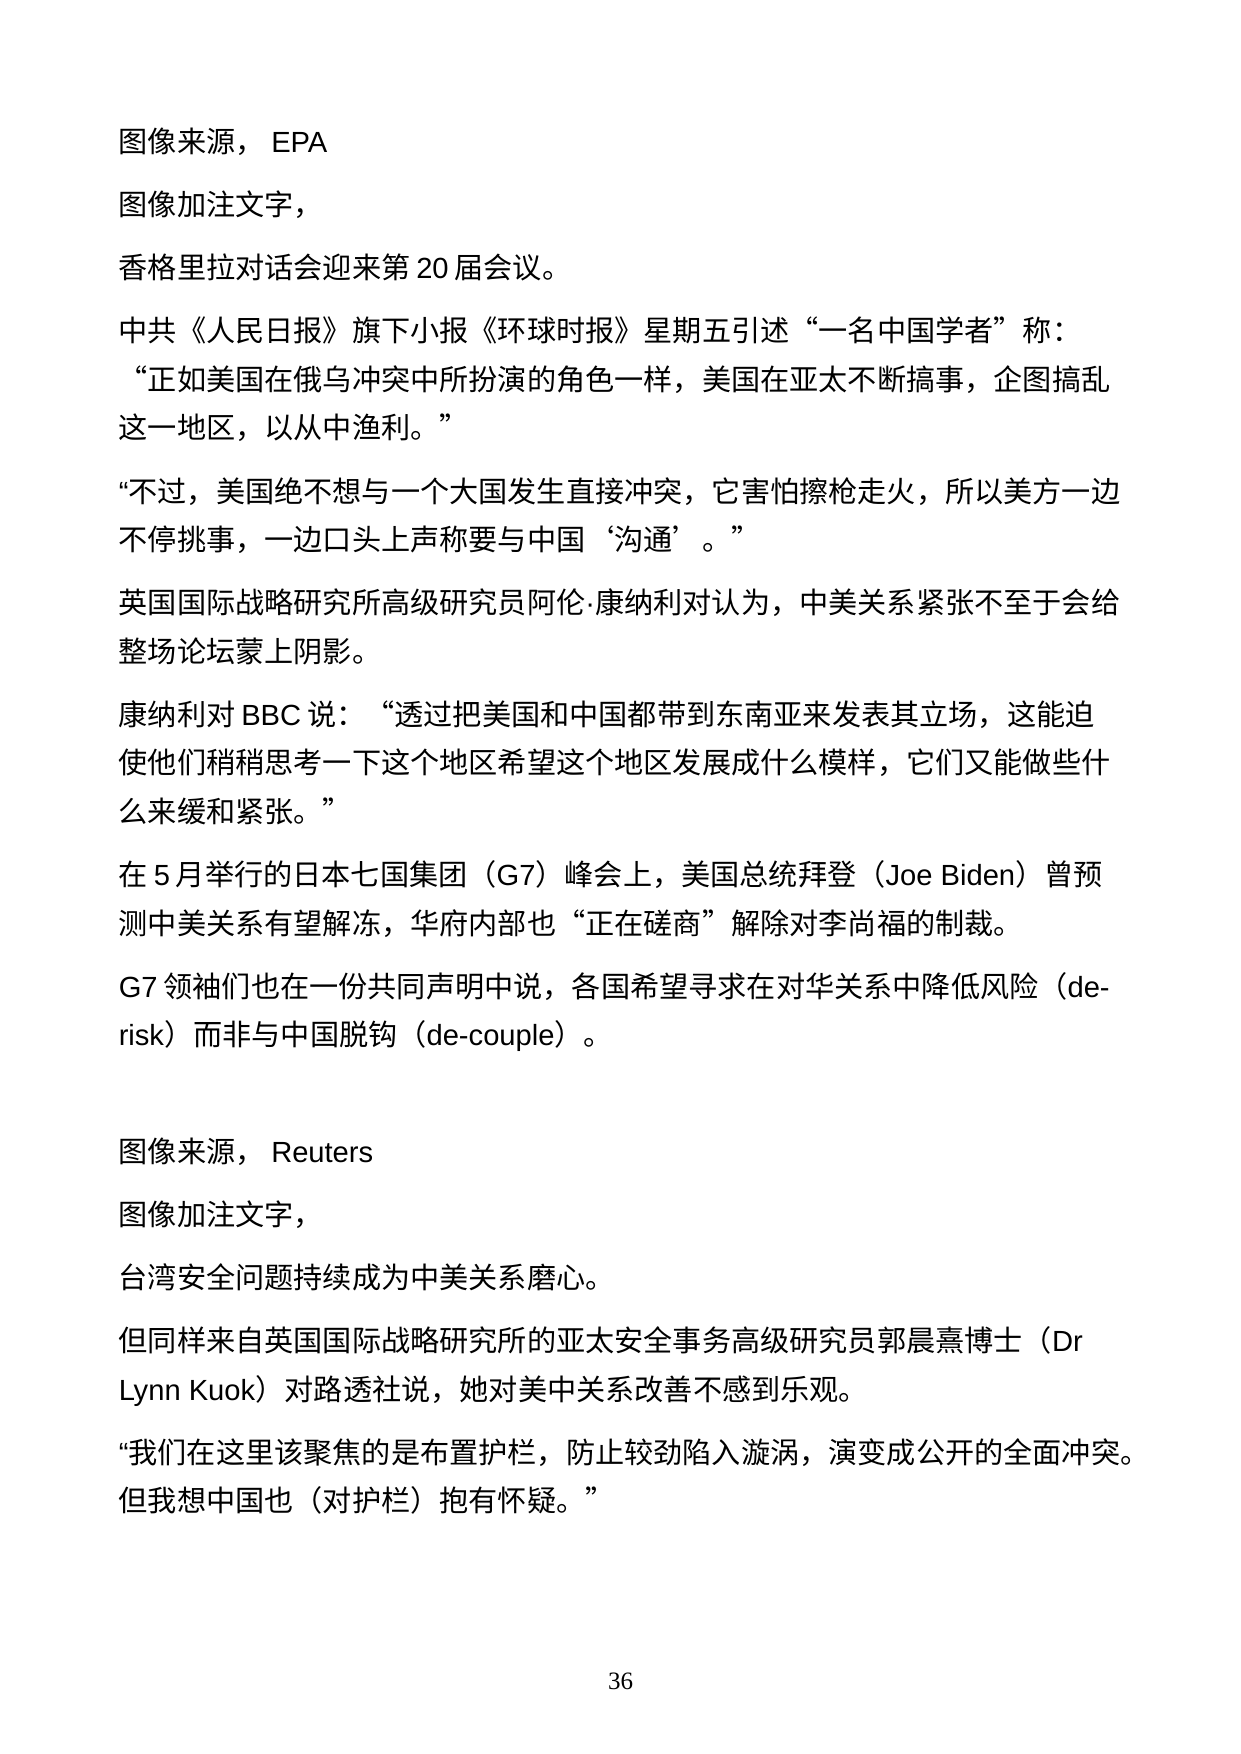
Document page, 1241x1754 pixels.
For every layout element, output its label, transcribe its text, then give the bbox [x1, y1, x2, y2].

text 香格里拉对话会迎来第20届会议。 [118, 245, 1122, 287]
text 台湾安全问题持续成为中美关系磨心。 [118, 1254, 1122, 1297]
text 图像来源， EPA [118, 118, 1122, 161]
text 英国国际战略研究所高级研究员阿伦·康纳利对认为，中美关系紧张不至于会给整场论坛蒙上阴影。 [118, 580, 1122, 671]
text 中共《人民日报》旗下小报《环球时报》星期五引述“一名中国学者”称：“正如美国在俄乌冲突中所扮演的角色一样，美国在亚太不断搞事，企图搞乱这一地区，以从中渔利。” [118, 308, 1122, 447]
text 但同样来自英国国际战略研究所的亚太安全事务高级研究员郭晨熹博士（Dr Lynn Kuok）对路透社说，她对美中关系改善不感到乐观。 [118, 1317, 1122, 1408]
text 图像来源， Reuters [118, 1128, 1122, 1170]
text 图像加注文字， [118, 1191, 1122, 1233]
text 康纳利对BBC说：“透过把美国和中国都带到东南亚来发表其立场，这能迫使他们稍稍思考一下这个地区希望这个地区发展成什么模样，它们又能做些什么来缓和紧张。” [118, 691, 1122, 831]
text 图像加注文字， [118, 182, 1122, 224]
text “我们在这里该聚焦的是布置护栏，防止较劲陷入漩涡，演变成公开的全面冲突。但我想中国也（对护栏）抱有怀疑。” [118, 1429, 1122, 1520]
text G7领袖们也在一份共同声明中说，各国希望寻求在对华关系中降低风险（de-risk）而非与中国脱钩（de-couple）。 [118, 963, 1122, 1054]
text 在5月举行的日本七国集团（G7）峰会上，美国总统拜登（Joe Biden）曾预测中美关系有望解冻，华府内部也“正在磋商”解除对李尚福的制裁。 [118, 852, 1122, 942]
text “不过，美国绝不想与一个大国发生直接冲突，它害怕擦枪走火，所以美方一边不停挑事，一边口头上声称要与中国‘沟通’。” [118, 468, 1122, 559]
